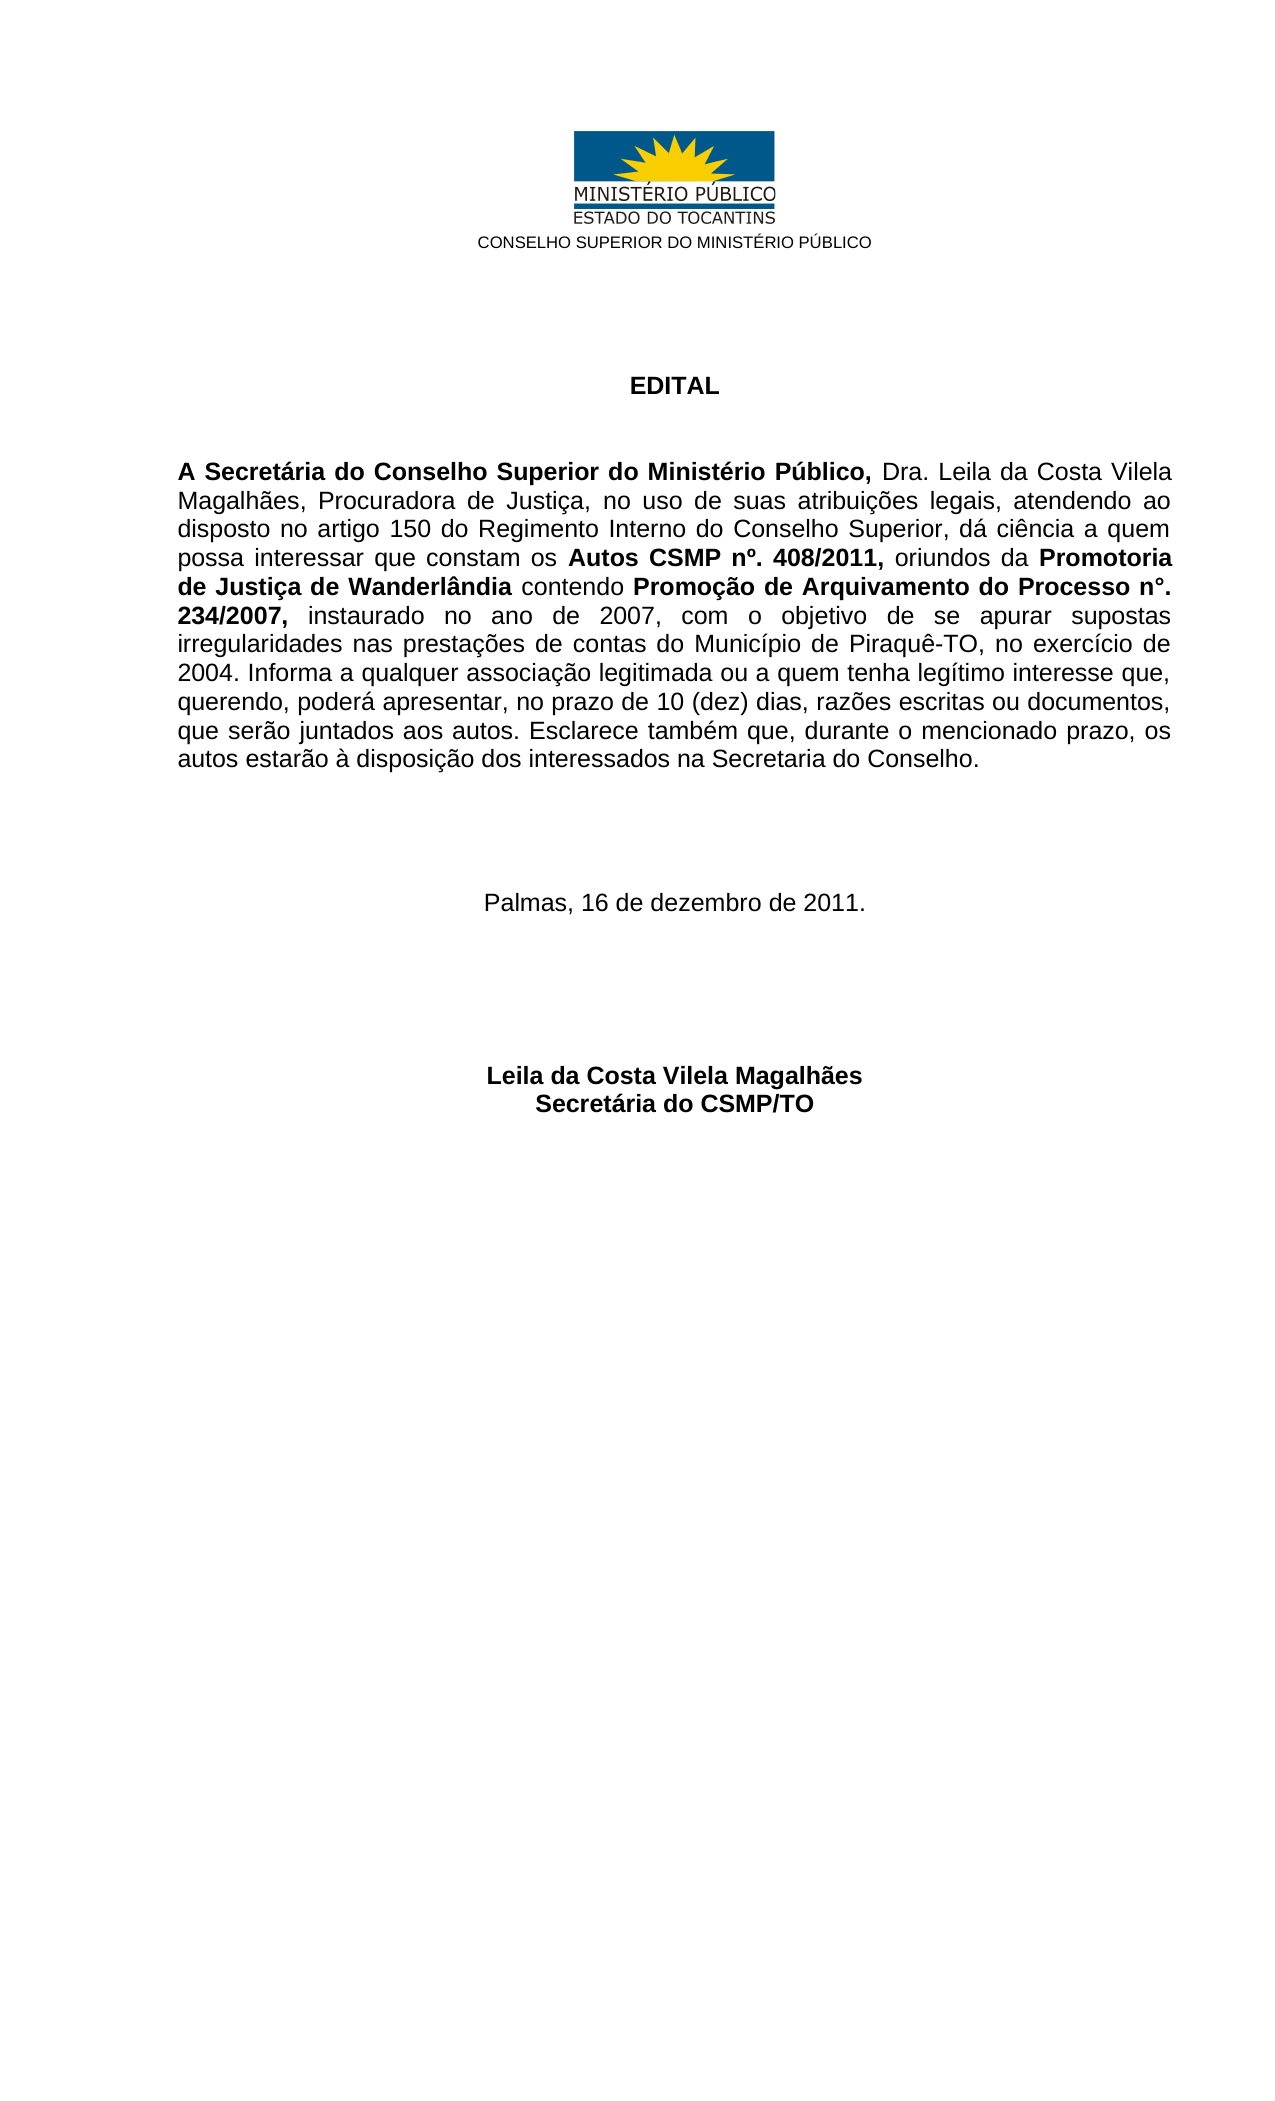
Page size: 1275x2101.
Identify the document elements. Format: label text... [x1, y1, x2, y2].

text Secretária do CSMP/TO [177, 1089, 1172, 1118]
text Leila da Costa Vilela Magalhães [177, 1061, 1172, 1089]
text EDITAL [177, 371, 1172, 399]
picture [574, 131, 776, 224]
text Palmas, 16 de dezembro de 2011. [177, 888, 1172, 917]
text A Secretária do Conselho Superior do Ministério Público, Dra. Leila da Costa Vilela Magalhães, Procuradora de Justiça, no uso de suas atribuições legais, atendendo ao disposto no artigo 150 do Regimento Interno do Conselho Superior, dá ciência a quem possa interessar que constam os Autos CSMP nº. 408/2011, oriundos da Promotoria de Justiça de Wanderlândia contendo Promoção de Arquivamento do Processo n°. 234/2007, instaurado no ano de 2007, com o objetivo de se apurar supostas irregularidades nas prestações de contas do Município de Piraquê-TO, no exercício de 2004. Informa a qualquer associação legitimada ou a quem tenha legítimo interesse que, querendo, poderá apresentar, no prazo de 10 (dez) dias, razões escritas ou documentos, que serão juntados aos autos. Esclarece também que, durante o mencionado prazo, os autos estarão à disposição dos interessados na Secretaria do Conselho. [177, 457, 1172, 773]
